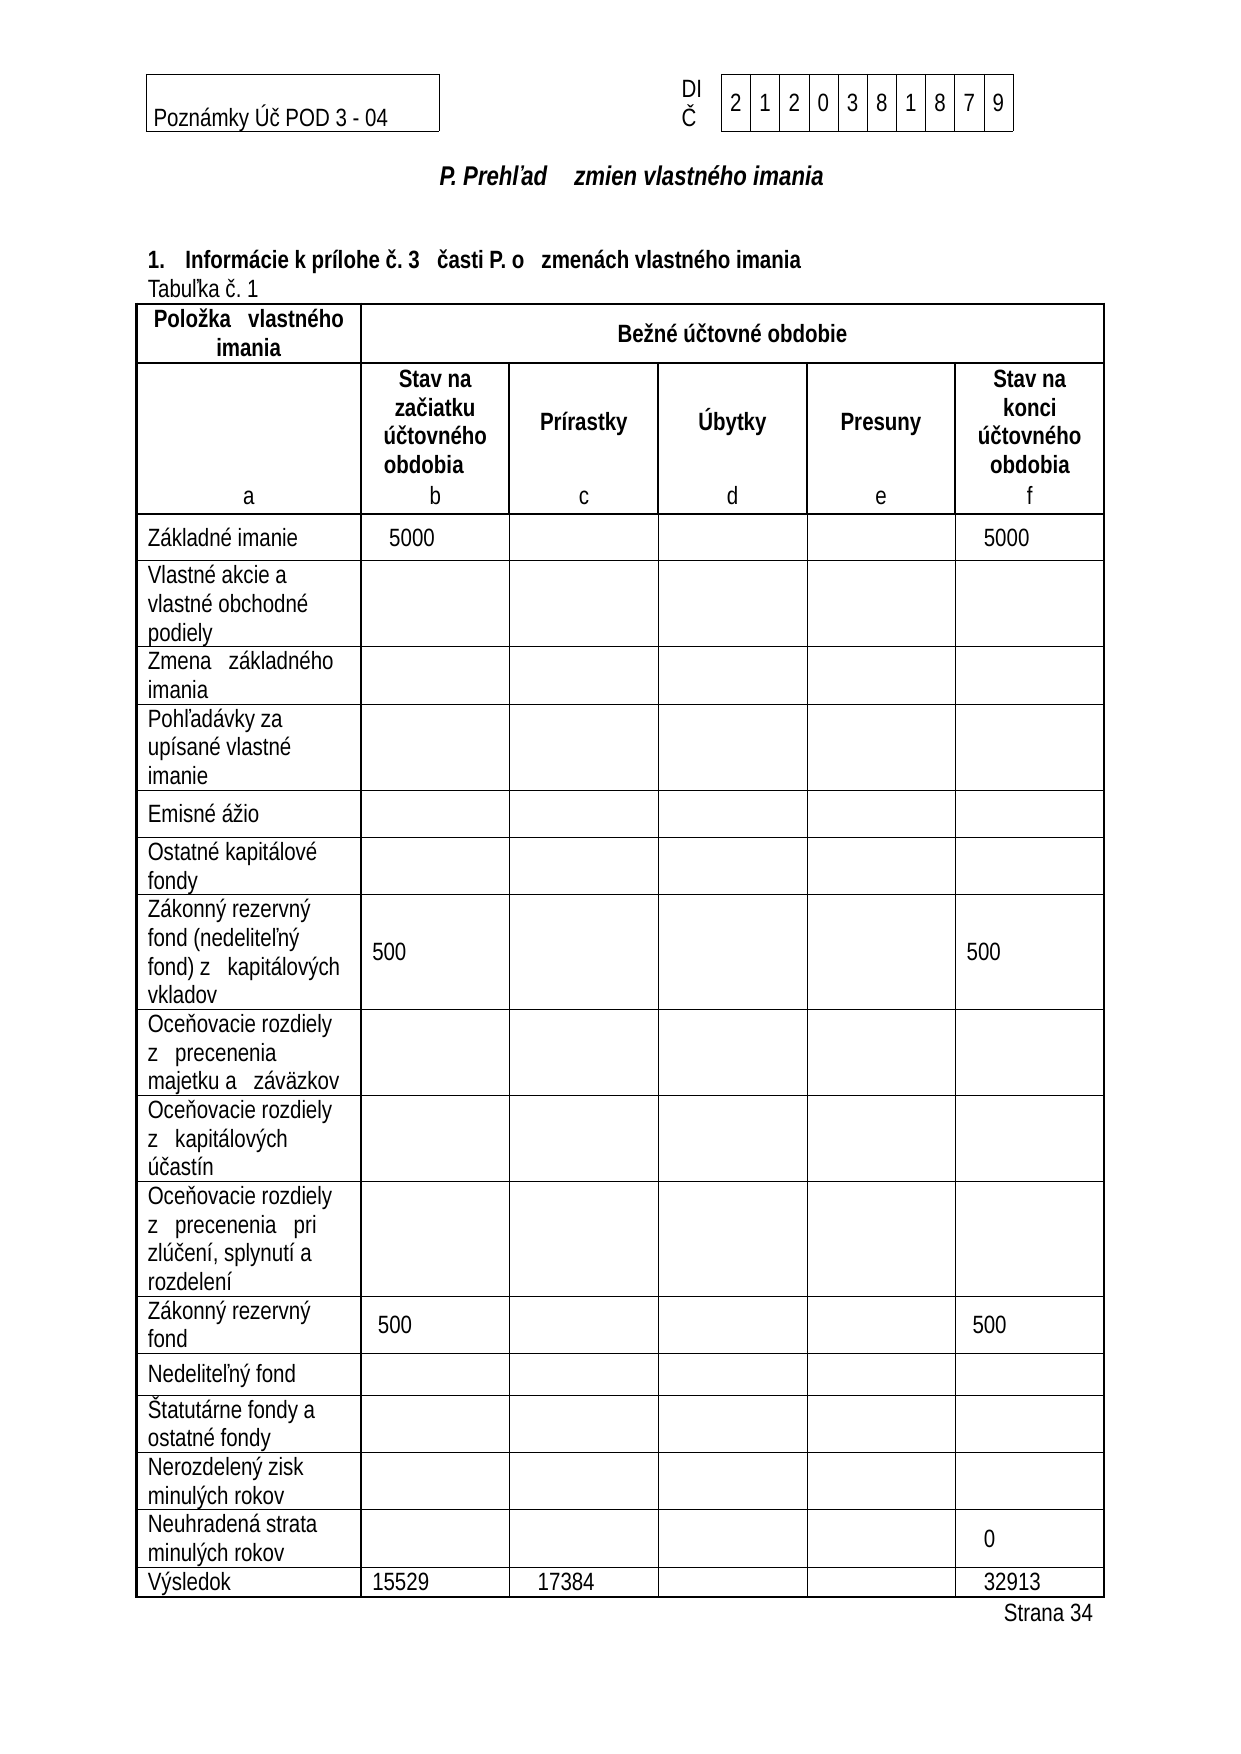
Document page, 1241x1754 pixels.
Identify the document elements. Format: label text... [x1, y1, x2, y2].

table_cell [659, 1182, 807, 1296]
table_cell 17384 [510, 1568, 658, 1596]
table_cell [659, 1354, 807, 1394]
table_cell [510, 1510, 658, 1567]
table_cell [659, 1568, 807, 1596]
table_cell Oceňovacie rozdiely z kapitálových účastín [138, 1096, 360, 1181]
table_cell 500 [362, 1297, 509, 1353]
table_cell Stav na konci účtovného obdobia [956, 364, 1103, 478]
table_cell [659, 838, 807, 894]
table_cell Zákonný rezervný fond [138, 1297, 360, 1353]
table_cell [808, 1182, 955, 1296]
table_cell Nerozdelený zisk minulých rokov [138, 1453, 360, 1509]
table_cell [808, 561, 955, 646]
table_cell [808, 895, 955, 1009]
table_cell 0 [956, 1510, 1103, 1567]
table_cell 32913 [956, 1568, 1103, 1596]
table_cell [659, 1453, 807, 1509]
table_cell [510, 1297, 658, 1353]
table_cell [362, 561, 509, 646]
table_cell c [510, 479, 657, 513]
table_cell [510, 1182, 658, 1296]
table_cell Nedeliteľný fond [138, 1354, 360, 1394]
text P. Prehľad zmien vlastného imania [185, 160, 1093, 191]
table_cell [510, 895, 658, 1009]
table_cell [362, 1354, 509, 1394]
table_cell 5000 [956, 515, 1103, 560]
table_cell [659, 1510, 807, 1567]
table_cell Oceňovacie rozdiely z precenenia pri zlúčení, splynutí a rozdelení [138, 1182, 360, 1296]
table_cell Výsledok [138, 1568, 360, 1596]
table_cell Úbytky [659, 364, 806, 478]
table_cell Vlastné akcie a vlastné obchodné podiely [138, 561, 360, 646]
table_cell Neuhradená strata minulých rokov [138, 1510, 360, 1567]
table_header Bežné účtovné obdobie [362, 305, 1103, 362]
table_cell [362, 705, 509, 789]
table_cell [659, 515, 807, 560]
table_cell [362, 1096, 509, 1181]
table_cell [956, 705, 1103, 789]
table_cell [362, 838, 509, 894]
table_cell [956, 1096, 1103, 1181]
table_cell a [138, 479, 360, 513]
table_cell [808, 1096, 955, 1181]
table_cell [808, 705, 955, 789]
table_cell [659, 1010, 807, 1095]
table_cell [362, 791, 509, 837]
table_cell [659, 705, 807, 789]
table_cell [510, 647, 658, 703]
table_cell Základné imanie [138, 515, 360, 560]
table_cell Zmena základného imania [138, 647, 360, 703]
table_cell [362, 1010, 509, 1095]
table_cell Pohľadávky za upísané vlastné imanie [138, 705, 360, 789]
table_cell 500 [362, 895, 509, 1009]
table_cell Presuny [808, 364, 954, 478]
table_cell Prírastky [510, 364, 657, 478]
table_cell [510, 1453, 658, 1509]
table_cell [659, 895, 807, 1009]
table_cell [808, 1297, 955, 1353]
table_cell [956, 1354, 1103, 1394]
table_cell [659, 1297, 807, 1353]
table_cell [510, 791, 658, 837]
table_cell 500 [956, 1297, 1103, 1353]
table_cell [510, 1096, 658, 1181]
table_cell 5000 [362, 515, 509, 560]
table_cell [956, 647, 1103, 703]
table_cell [808, 1010, 955, 1095]
table_cell b [362, 479, 508, 513]
table_cell [659, 791, 807, 837]
table_cell [808, 1396, 955, 1452]
table_cell Oceňovacie rozdiely z precenenia majetku a záväzkov [138, 1010, 360, 1095]
table_cell [956, 561, 1103, 646]
text Tabuľka č. 1 [148, 274, 1093, 302]
table_cell Zákonný rezervný fond (nedeliteľný fond) z kapitálových vkladov [138, 895, 360, 1009]
table_header Položka vlastného imania [138, 305, 360, 362]
table_cell [659, 1396, 807, 1452]
table_cell [808, 791, 955, 837]
table_cell [510, 1354, 658, 1394]
table_cell [362, 1510, 509, 1567]
table_cell [510, 1010, 658, 1095]
table_cell [956, 1010, 1103, 1095]
table_cell f [956, 479, 1103, 513]
table_cell [138, 364, 360, 478]
table_cell [808, 1510, 955, 1567]
table_cell [956, 838, 1103, 894]
table_cell d [659, 479, 806, 513]
table_cell [510, 838, 658, 894]
table_cell [659, 1096, 807, 1181]
table_cell [659, 647, 807, 703]
table_cell [362, 647, 509, 703]
table_cell [808, 1453, 955, 1509]
table_cell Štatutárne fondy a ostatné fondy [138, 1396, 360, 1452]
table_cell Ostatné kapitálové fondy [138, 838, 360, 894]
table_cell [808, 1354, 955, 1394]
table_cell [510, 1396, 658, 1452]
table_cell 15529 [362, 1568, 509, 1596]
table_cell [956, 1396, 1103, 1452]
table_cell [808, 515, 955, 560]
table_cell e [808, 479, 954, 513]
table_cell [362, 1396, 509, 1452]
table_cell [510, 561, 658, 646]
table_cell Emisné ážio [138, 791, 360, 837]
table_cell [510, 515, 658, 560]
table_cell [362, 1182, 509, 1296]
table_cell [956, 1182, 1103, 1296]
table_cell [808, 647, 955, 703]
table_cell 500 [956, 895, 1103, 1009]
list Informácie k prílohe č. 3 časti P. o zmenách vlastného imania [148, 245, 1093, 274]
table_cell Stav na začiatku účtovného obdobia [362, 364, 508, 478]
table_cell [956, 791, 1103, 837]
table_cell [808, 1568, 955, 1596]
table_cell [956, 1453, 1103, 1509]
table_cell [362, 1453, 509, 1509]
table_cell [510, 705, 658, 789]
table_cell [659, 561, 807, 646]
table_cell [808, 838, 955, 894]
